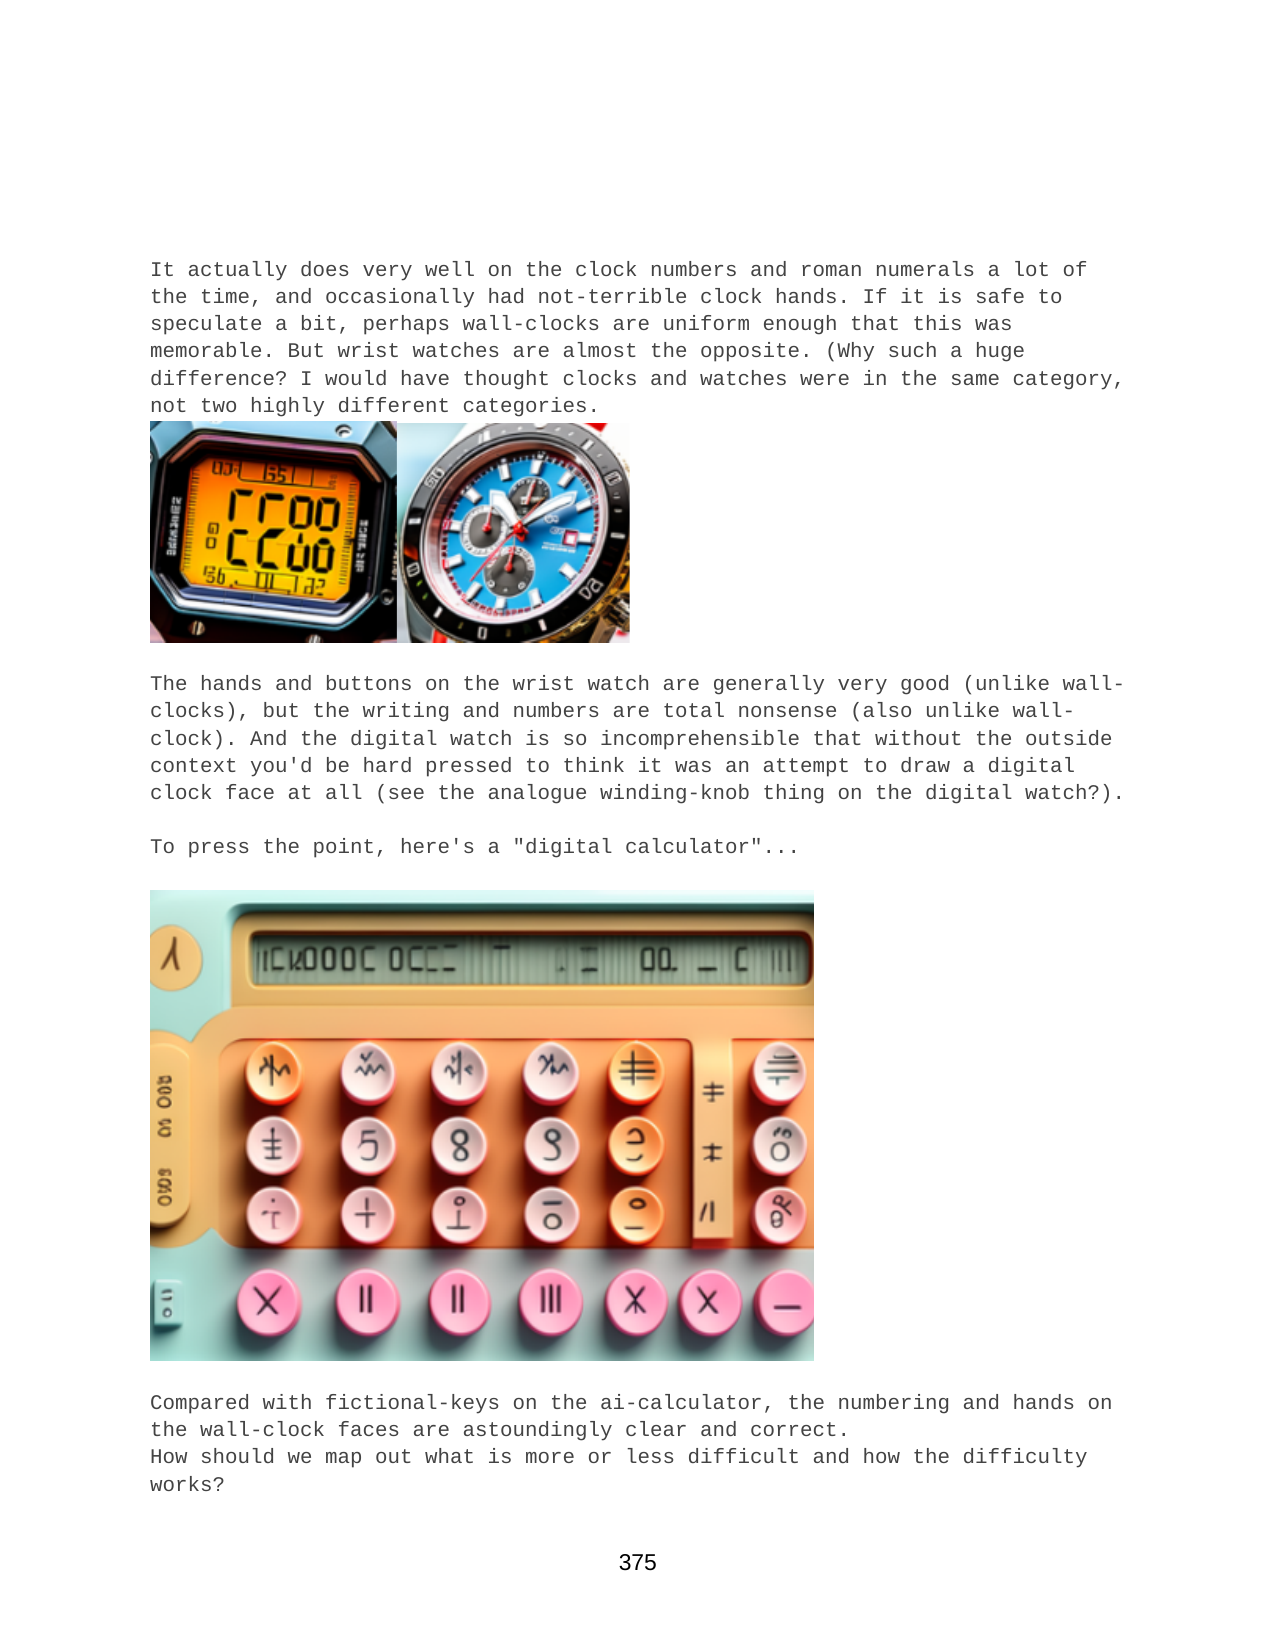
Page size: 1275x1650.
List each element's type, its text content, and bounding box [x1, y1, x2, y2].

text It actually does very well on the clock numbers and roman numerals a lot of the time, and occasionally had not-terrible clock hands. If it is safe to speculate a bit, perhaps wall-clocks are uniform enough that this was memorable. But wrist watches are almost the opposite. (Why such a huge difference? I would have thought clocks and watches were in the same category, not two highly different categories. [150, 259, 1125, 418]
text The hands and buttons on the wrist watch are generally very good (unlike wall-clocks), but the writing and numbers are total nonsense (also unlike wall-clock). And the digital watch is so incomprehensible that without the outside context you'd be hard pressed to think it was an attempt to draw a digital clock face at all (see the analogue winding-knob thing on the digital watch?). [150, 673, 1125, 806]
picture [150, 890, 814, 1361]
picture [150, 421, 630, 643]
text How should we map out what is more or less difficult and how the difficulty works? [150, 1446, 1125, 1497]
text To press the point, here's a "digital calculator"... [150, 836, 1125, 860]
text Compared with fictional-keys on the ai-calculator, the numbering and hands on the wall-clock faces are astoundingly clear and correct. [150, 1392, 1125, 1443]
